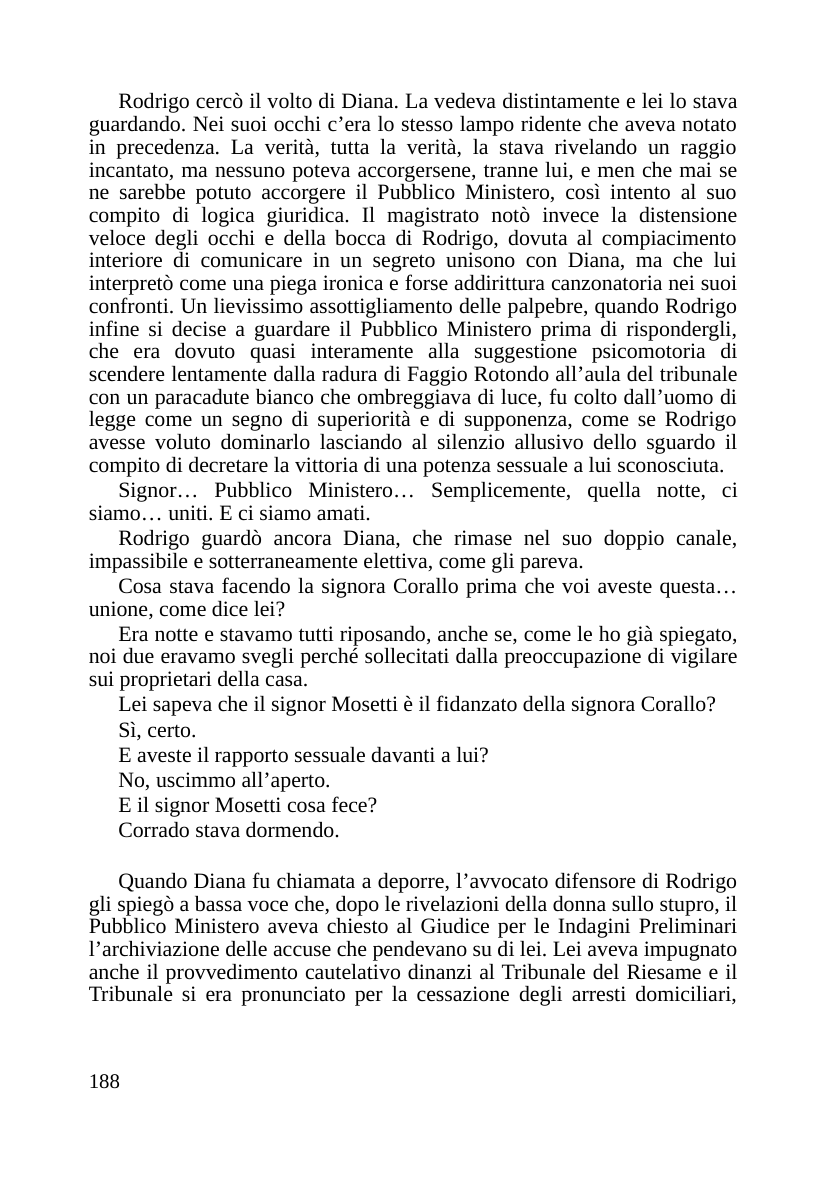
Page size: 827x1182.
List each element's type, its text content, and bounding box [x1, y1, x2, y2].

text Rodrigo cercò il volto di Diana. La vedeva distintamente e lei lo stava guardando. Nei suoi occhi c’era lo stesso lampo ridente che aveva notato in precedenza. La verità, tutta la verità, la stava rivelando un raggio incantato, ma nessuno poteva accorgersene, tranne lui, e men che mai se ne sarebbe potuto accorgere il Pubblico Ministero, così intento al suo compito di logica giuridica. Il magistrato notò invece la distensione veloce degli occhi e della bocca di Rodrigo, dovuta al compiacimento interiore di comunicare in un segreto unisono con Diana, ma che lui interpretò come una piega ironica e forse addirittura canzonatoria nei suoi confronti. Un lievissimo assottigliamento delle palpebre, quando Rodrigo infine si decise a guardare il Pubblico Ministero prima di rispondergli, che era dovuto quasi interamente alla suggestione psicomotoria di scendere lentamente dalla radura di Faggio Rotondo all’aula del tribunale con un paracadute bianco che ombreggiava di luce, fu colto dall’uomo di legge come un segno di superiorità e di supponenza, come se Rodrigo avesse voluto dominarlo lasciando al silenzio allusivo dello sguardo il compito di decretare la vittoria di una potenza sessuale a lui sconosciuta. [88, 88, 738, 477]
text Cosa stava facendo la signora Corallo prima che voi aveste questa… unione, come dice lei? [88, 573, 738, 621]
text E il signor Mosetti cosa fece? [88, 792, 738, 817]
text No, uscimmo all’aperto. [88, 767, 738, 792]
text Signor… Pubblico Ministero… Semplicemente, quella notte, ci siamo… uniti. E ci siamo amati. [88, 477, 738, 525]
text Corrado stava dormendo. [88, 817, 738, 843]
text Sì, certo. [88, 717, 738, 742]
text Era notte e stavamo tutti riposando, anche se, come le ho già spiegato, noi due eravamo svegli perché sollecitati dalla preoccupazione di vigilare sui proprietari della casa. [88, 621, 738, 691]
text E aveste il rapporto sessuale davanti a lui? [88, 742, 738, 767]
text Lei sapeva che il signor Mosetti è il fidanzato della signora Corallo? [88, 691, 738, 717]
text Rodrigo guardò ancora Diana, che rimase nel suo doppio canale, impassibile e sotterraneamente elettiva, come gli pareva. [88, 525, 738, 573]
text Quando Diana fu chiamata a deporre, l’avvocato difensore di Rodrigo gli spiegò a bassa voce che, dopo le rivelazioni della donna sullo stupro, il Pubblico Ministero aveva chiesto al Giudice per le Indagini Preliminari l’archiviazione delle accuse che pendevano su di lei. Lei aveva impugnato anche il provvedimento cautelativo dinanzi al Tribunale del Riesame e il Tribunale si era pronunciato per la cessazione degli arresti domiciliari, [88, 868, 738, 1007]
